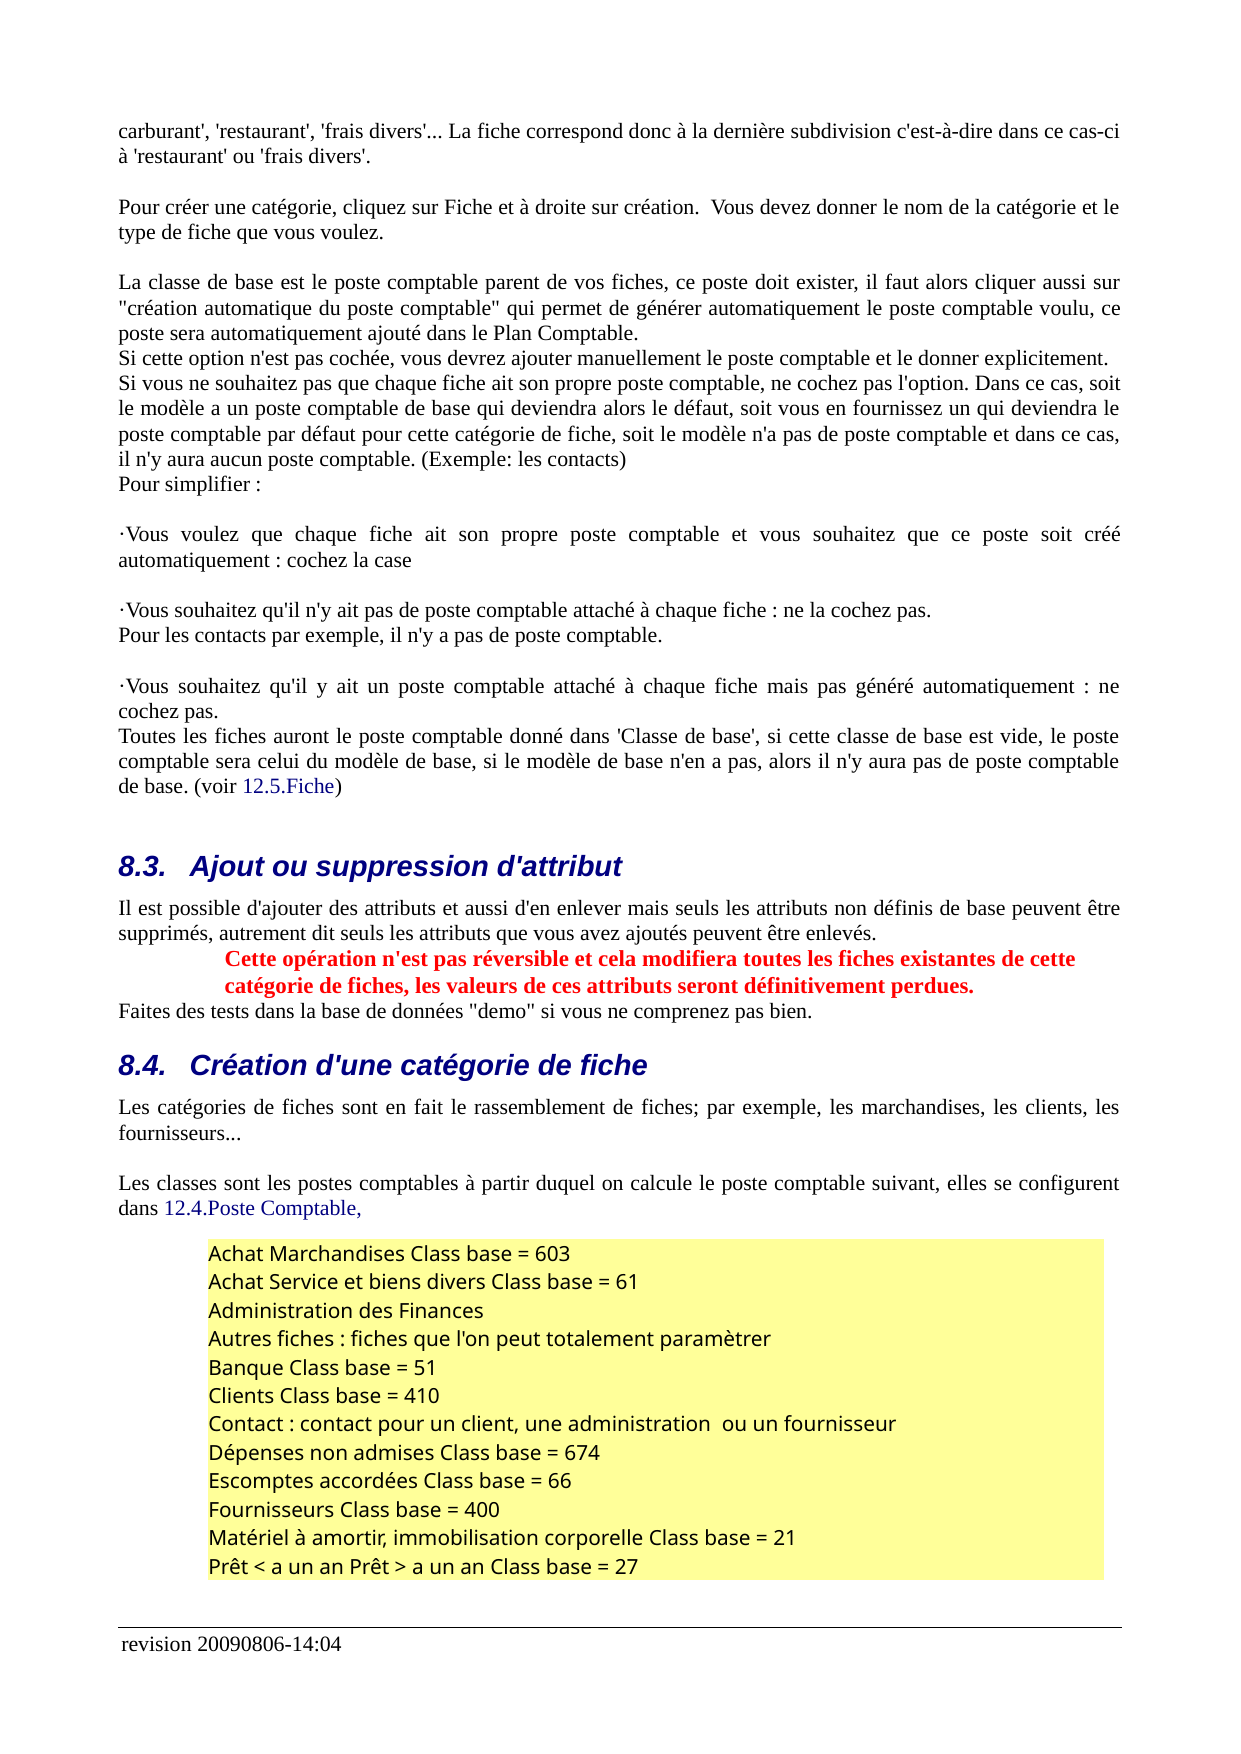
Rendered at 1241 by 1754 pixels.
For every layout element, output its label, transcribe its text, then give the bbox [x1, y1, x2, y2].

subtitle Ajout ou suppression d'attribut [118, 849, 1122, 882]
text Cette opération n'est pas réversible et cela modifiera toutes les fiches existantes de cette catégorie de fiches, les valeurs de ces attributs seront définitivement perdues. [224, 945, 1122, 998]
text Il est possible d'ajouter des attributs et aussi d'en enlever mais seuls les attributs non définis de base peuvent être supprimés, autrement dit seuls les attributs que vous avez ajoutés peuvent être enlevés. [118, 895, 1122, 945]
text Toutes les fiches auront le poste comptable donné dans 'Classe de base', si cette classe de base est vide, le poste comptable sera celui du modèle de base, si le modèle de base n'en a pas, alors il n'y aura pas de poste comptable de base. (voir 12.5.Fiche) [118, 723, 1122, 799]
text Les classes sont les postes comptables à partir duquel on calcule le poste comptable suivant, elles se configurent dans 12.4.Poste Comptable, [118, 1170, 1122, 1220]
text La classe de base est le poste comptable parent de vos fiches, ce poste doit exister, il faut alors cliquer aussi sur "création automatique du poste comptable" qui permet de générer automatiquement le poste comptable voulu, ce poste sera automatiquement ajouté dans le Plan Comptable. [118, 269, 1122, 345]
text Pour créer une catégorie, cliquez sur Fiche et à droite sur création. Vous devez donner le nom de la catégorie et le type de fiche que vous voulez. [118, 194, 1122, 244]
text Pour simplifier : [118, 471, 1122, 496]
text carburant', 'restaurant', 'frais divers'... La fiche correspond donc à la dernière subdivision c'est-à-dire dans ce cas-ci à 'restaurant' ou 'frais divers'. [118, 118, 1122, 168]
text Pour les contacts par exemple, il n'y a pas de poste comptable. [118, 622, 1122, 647]
text Si vous ne souhaitez pas que chaque fiche ait son propre poste comptable, ne cochez pas l'option. Dans ce cas, soit le modèle a un poste comptable de base qui deviendra alors le défaut, soit vous en fournissez un qui deviendra le poste comptable par défaut pour cette catégorie de fiche, soit le modèle n'a pas de poste comptable et dans ce cas, il n'y aura aucun poste comptable. (Exemple: les contacts) [118, 370, 1122, 471]
text ·Vous souhaitez qu'il n'y ait pas de poste comptable attaché à chaque fiche : ne la cochez pas. [118, 597, 1122, 622]
text Achat Marchandises Class base = 603 Achat Service et biens divers Class base = 61 Administration des Finances Autres fiches : fiches que l'on peut totalement paramètrer Banque Class base = 51 Clients Class base = 410 Contact : contact pour un client, une administration ou un fournisseur Dépenses non admises Class base = 674 Escomptes accordées Class base = 66 Fournisseurs Class base = 400 Matériel à amortir, immobilisation corporelle Class base = 21 Prêt < a un an Prêt > a un an Class base = 27 [208, 1239, 1104, 1580]
text Faites des tests dans la base de données "demo" si vous ne comprenez pas bien. [118, 998, 1122, 1023]
text Si cette option n'est pas cochée, vous devrez ajouter manuellement le poste comptable et le donner explicitement. [118, 345, 1122, 370]
text ·Vous souhaitez qu'il y ait un poste comptable attaché à chaque fiche mais pas généré automatiquement : ne cochez pas. [118, 673, 1122, 723]
subtitle Création d'une catégorie de fiche [118, 1048, 1122, 1082]
text Les catégories de fiches sont en fait le rassemblement de fiches; par exemple, les marchandises, les clients, les fournisseurs... [118, 1094, 1122, 1145]
text ·Vous voulez que chaque fiche ait son propre poste comptable et vous souhaitez que ce poste soit créé automatiquement : cochez la case [118, 521, 1122, 572]
